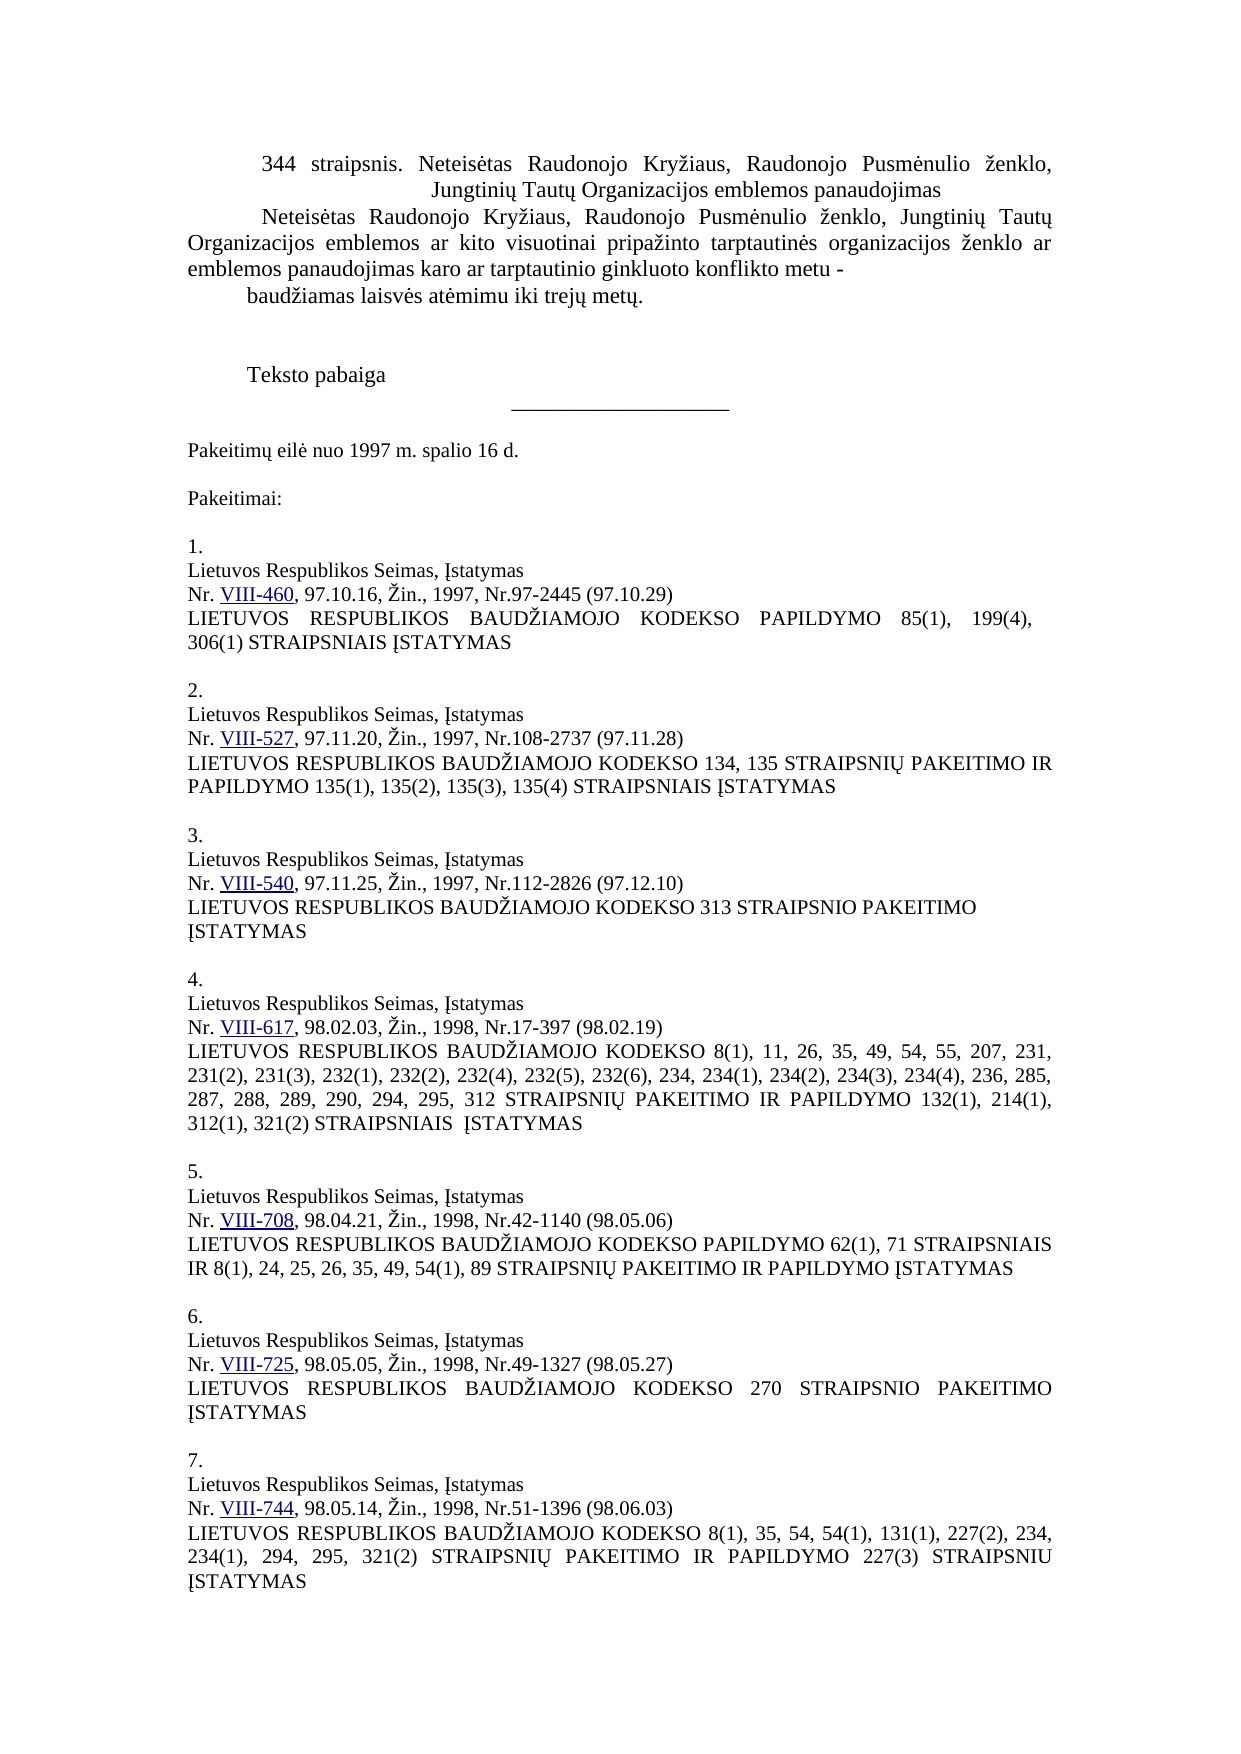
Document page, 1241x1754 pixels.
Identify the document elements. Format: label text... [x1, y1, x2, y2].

text LIETUVOS RESPUBLIKOS BAUDŽIAMOJO KODEKSO 8(1), 11, 26, 35, 49, 54, 55, 207, 231, 231(2), 231(3), 232(1), 232(2), 232(4), 232(5), 232(6), 234, 234(1), 234(2), 234(3), 234(4), 236, 285, 287, 288, 289, 290, 294, 295, 312 STRAIPSNIŲ PAKEITIMO IR PAPILDYMO 132(1), 214(1), 312(1), 321(2) STRAIPSNIAIS ĮSTATYMAS [187, 1039, 1053, 1135]
text Lietuvos Respublikos Seimas, Įstatymas [187, 847, 1053, 871]
text LIETUVOS RESPUBLIKOS BAUDŽIAMOJO KODEKSO 8(1), 35, 54, 54(1), 131(1), 227(2), 234, 234(1), 294, 295, 321(2) STRAIPSNIŲ PAKEITIMO IR PAPILDYMO 227(3) STRAIPSNIU ĮSTATYMAS [187, 1520, 1053, 1593]
text LIETUVOS RESPUBLIKOS BAUDŽIAMOJO KODEKSO 270 STRAIPSNIO PAKEITIMO ĮSTATYMAS [187, 1376, 1053, 1424]
text Nr. VIII-725, 98.05.05, Žin., 1998, Nr.49-1327 (98.05.27) [187, 1352, 1053, 1376]
text Pakeitimai: [187, 486, 1053, 510]
text Nr. VIII-540, 97.11.25, Žin., 1997, Nr.112-2826 (97.12.10) [187, 871, 1053, 895]
text ___________________ [187, 387, 1053, 413]
text 6. [187, 1304, 1053, 1328]
text Lietuvos Respublikos Seimas, Įstatymas [187, 558, 1053, 582]
text 7. [187, 1448, 1053, 1472]
text Lietuvos Respublikos Seimas, Įstatymas [187, 1328, 1053, 1352]
text LIETUVOS RESPUBLIKOS BAUDŽIAMOJO KODEKSO 313 STRAIPSNIO PAKEITIMO ĮSTATYMAS [187, 895, 1053, 943]
text 1. [187, 534, 1053, 558]
text 4. [187, 967, 1053, 991]
text baudžiamas laisvės atėmimu iki trejų metų. [187, 282, 1053, 308]
text Lietuvos Respublikos Seimas, Įstatymas [187, 991, 1053, 1015]
text Teksto pabaiga [187, 361, 1053, 387]
text LIETUVOS RESPUBLIKOS BAUDŽIAMOJO KODEKSO PAPILDYMO 62(1), 71 STRAIPSNIAIS IR 8(1), 24, 25, 26, 35, 49, 54(1), 89 STRAIPSNIŲ PAKEITIMO IR PAPILDYMO ĮSTATYMAS [187, 1232, 1053, 1280]
text Nr. VIII-617, 98.02.03, Žin., 1998, Nr.17-397 (98.02.19) [187, 1015, 1053, 1039]
text Nr. VIII-708, 98.04.21, Žin., 1998, Nr.42-1140 (98.05.06) [187, 1208, 1053, 1232]
text 5. [187, 1159, 1053, 1183]
text Nr. VIII-527, 97.11.20, Žin., 1997, Nr.108-2737 (97.11.28) [187, 726, 1053, 750]
text Pakeitimų eilė nuo 1997 m. spalio 16 d. [187, 438, 1053, 462]
text Lietuvos Respublikos Seimas, Įstatymas [187, 1472, 1053, 1496]
text Neteisėtas Raudonojo Kryžiaus, Raudonojo Pusmėnulio ženklo, Jungtinių Tautų Organizacijos emblemos ar kito visuotinai pripažinto tarptautinės organizacijos ženklo ar emblemos panaudojimas karo ar tarptautinio ginkluoto konflikto metu - [187, 203, 1053, 282]
text Nr. VIII-460, 97.10.16, Žin., 1997, Nr.97-2445 (97.10.29) [187, 582, 1053, 606]
text Nr. VIII-744, 98.05.14, Žin., 1998, Nr.51-1396 (98.06.03) [187, 1496, 1053, 1520]
text Lietuvos Respublikos Seimas, Įstatymas [187, 1183, 1053, 1208]
text Lietuvos Respublikos Seimas, Įstatymas [187, 702, 1053, 726]
text 344 straipsnis. Neteisėtas Raudonojo Kryžiaus, Raudonojo Pusmėnulio ženklo, Jungtinių Tautų Organizacijos emblemos panaudojimas [261, 150, 1053, 203]
text LIETUVOS RESPUBLIKOS BAUDŽIAMOJO KODEKSO 134, 135 STRAIPSNIŲ PAKEITIMO IR PAPILDYMO 135(1), 135(2), 135(3), 135(4) STRAIPSNIAIS ĮSTATYMAS [187, 750, 1053, 798]
text 3. [187, 823, 1053, 847]
text 2. [187, 678, 1053, 702]
text LIETUVOS RESPUBLIKOS BAUDŽIAMOJO KODEKSO PAPILDYMO 85(1), 199(4), 306(1) STRAIPSNIAIS ĮSTATYMAS [187, 606, 1053, 654]
